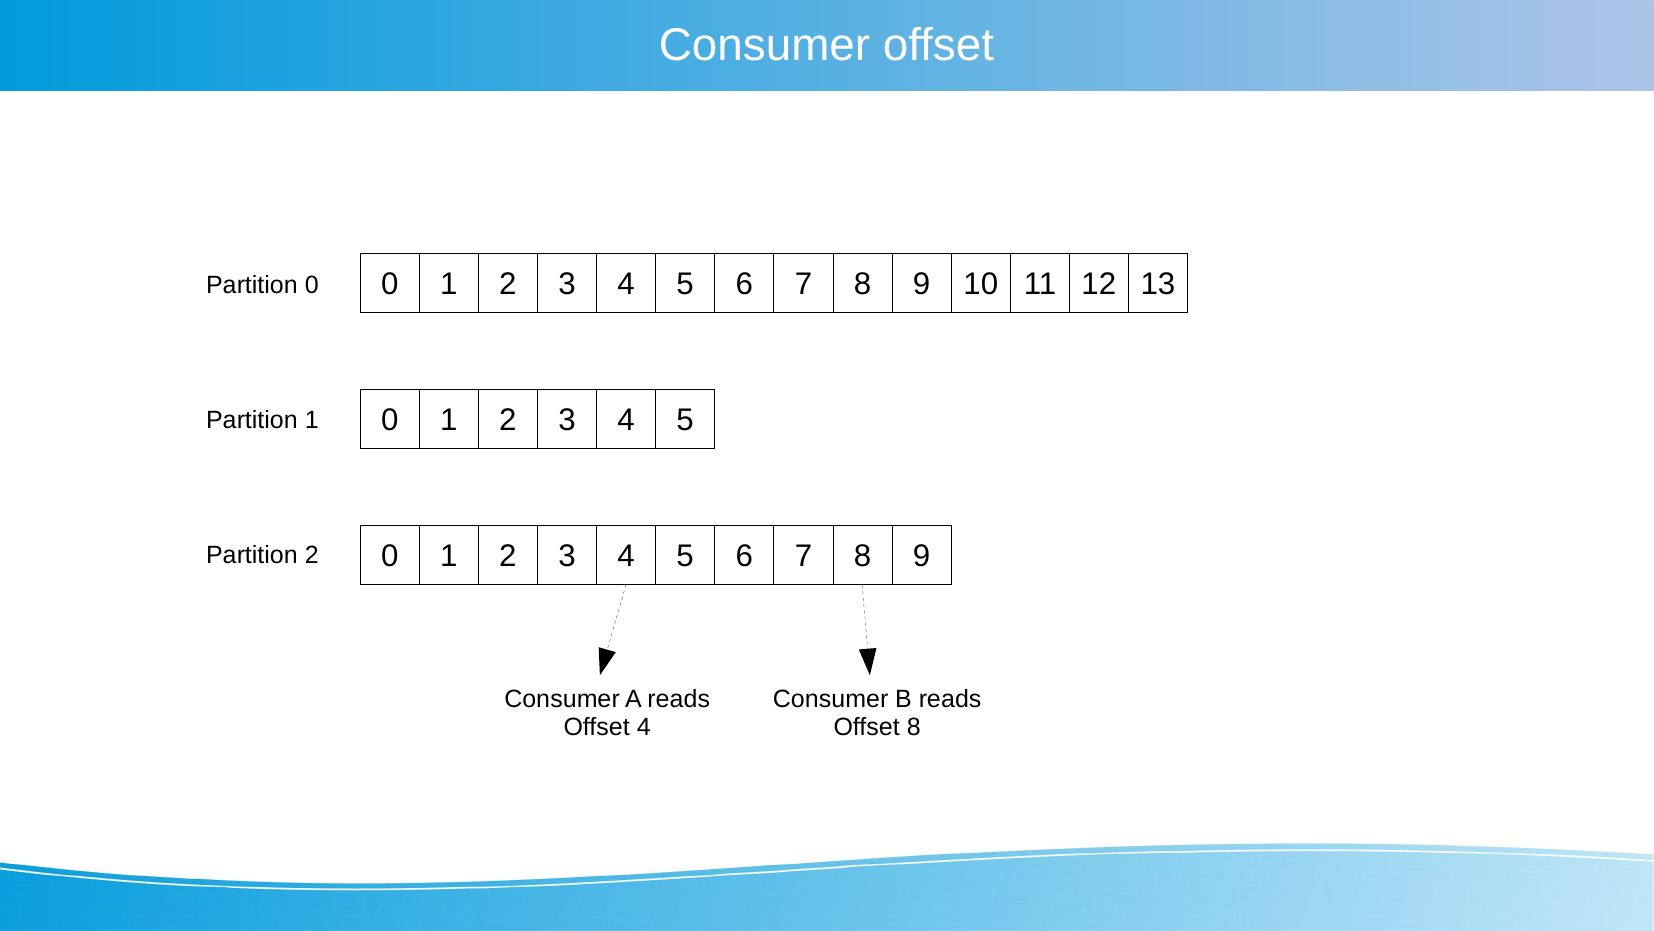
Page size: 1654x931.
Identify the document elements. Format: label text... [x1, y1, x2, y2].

text_box 7 [773, 254, 833, 312]
text_box Consumer A reads Offset 4 [509, 690, 705, 736]
text_box Consumer B reads Offset 8 [779, 690, 975, 736]
text_box 10 [951, 254, 1010, 312]
text_box 6 [714, 526, 773, 584]
text_box 8 [833, 254, 892, 312]
text_box 7 [773, 526, 833, 584]
text_box 6 [714, 254, 773, 312]
text_box 9 [892, 526, 951, 584]
text_box 5 [655, 254, 714, 312]
text_box 5 [655, 390, 714, 448]
text_box 4 [597, 526, 655, 584]
text_box 3 [537, 254, 596, 312]
picture [0, 843, 1654, 931]
text_box 3 [537, 526, 596, 584]
title Consumer offset [82, 5, 1571, 85]
text_box 2 [478, 254, 537, 312]
text_box 0 [361, 526, 419, 584]
text_box 12 [1070, 254, 1128, 312]
text_box Partition 0 [195, 262, 331, 308]
text_box 2 [478, 526, 537, 584]
text_box 0 [361, 254, 419, 312]
text_box 4 [597, 390, 655, 448]
text_box 1 [419, 390, 478, 448]
text_box 3 [537, 390, 596, 448]
text_box 5 [655, 526, 714, 584]
text_box 0 [361, 390, 419, 448]
text_box 9 [892, 254, 951, 312]
text_box 13 [1128, 254, 1187, 312]
text_box 1 [419, 254, 478, 312]
text_box Partition 1 [195, 397, 331, 443]
text_box 11 [1010, 254, 1069, 312]
text_box 4 [597, 254, 655, 312]
text_box Partition 2 [195, 532, 331, 578]
text_box 1 [419, 526, 478, 584]
text_box 8 [833, 526, 892, 584]
text_box 2 [478, 390, 537, 448]
